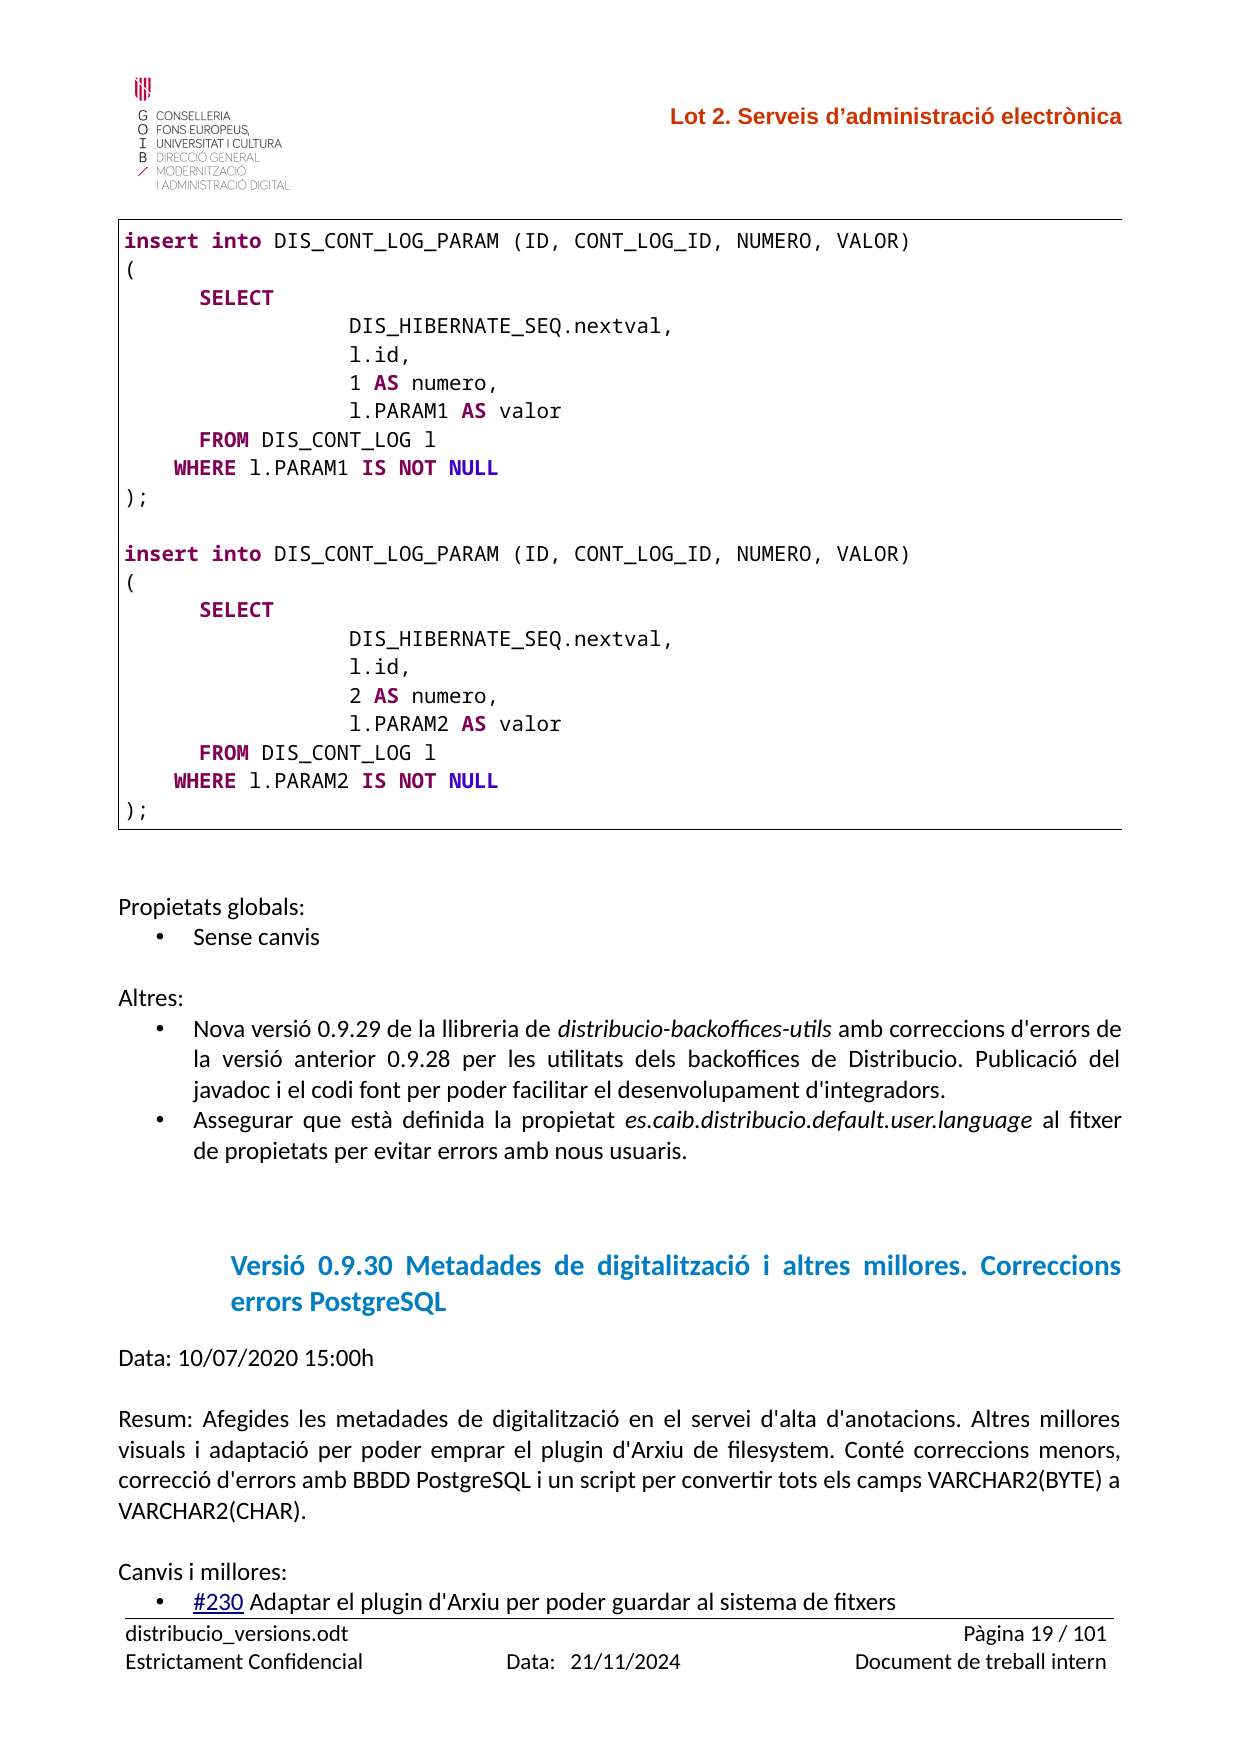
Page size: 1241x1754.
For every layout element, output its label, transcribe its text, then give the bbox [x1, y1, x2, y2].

list Assegurar que està definida la propietat es.caib.distribucio.default.user.language al fitxer de propietats per evitar errors amb nous usuaris. [156, 1104, 1122, 1166]
text Altres: [118, 982, 1122, 1013]
list Sense canvis [156, 921, 1122, 952]
text Data: 10/07/2020 15:00h [118, 1342, 1122, 1373]
text Resum: Afegides les metadades de digitalització en el servei d'alta d'anotacions. Altres millores visuals i adaptació per poder emprar el plugin d'Arxiu de filesystem. Conté correccions menors, correcció d'errors amb BBDD PostgreSQL i un script per convertir tots els camps VARCHAR2(BYTE) a VARCHAR2(CHAR). [118, 1403, 1122, 1525]
picture [126, 70, 299, 197]
list Nova versió 0.9.29 de la llibreria de distribucio-backoffices-utils amb correccions d'errors de la versió anterior 0.9.28 per les utilitats dels backoffices de Distribucio. Publicació del javadoc i el codi font per poder facilitar el desenvolupament d'integradors. [156, 1013, 1122, 1104]
table_header insert into DIS_CONT_LOG_PARAM (ID, CONT_LOG_ID, NUMERO, VALOR) ( SELECT DIS_HIBERNATE_SEQ.nextval, l.id, 1 AS numero, l.PARAM1 AS valor FROM DIS_CONT_LOG l WHERE l.PARAM1 IS NOT NULL ); insert into DIS_CONT_LOG_PARAM (ID, CONT_LOG_ID, NUMERO, VALOR) ( SELECT DIS_HIBERNATE_SEQ.nextval, l.id, 2 AS numero, l.PARAM2 AS valor FROM DIS_CONT_LOG l WHERE l.PARAM2 IS NOT NULL ); [119, 220, 1122, 829]
text Canvis i millores: [118, 1556, 1122, 1586]
text Propietats globals: [118, 891, 1122, 921]
list #230 Adaptar el plugin d'Arxiu per poder guardar al sistema de fitxers [156, 1586, 1122, 1617]
subtitle Versió 0.9.30 Metadades de digitalització i altres millores. Correccions errors PostgreSQL [153, 1247, 1122, 1318]
